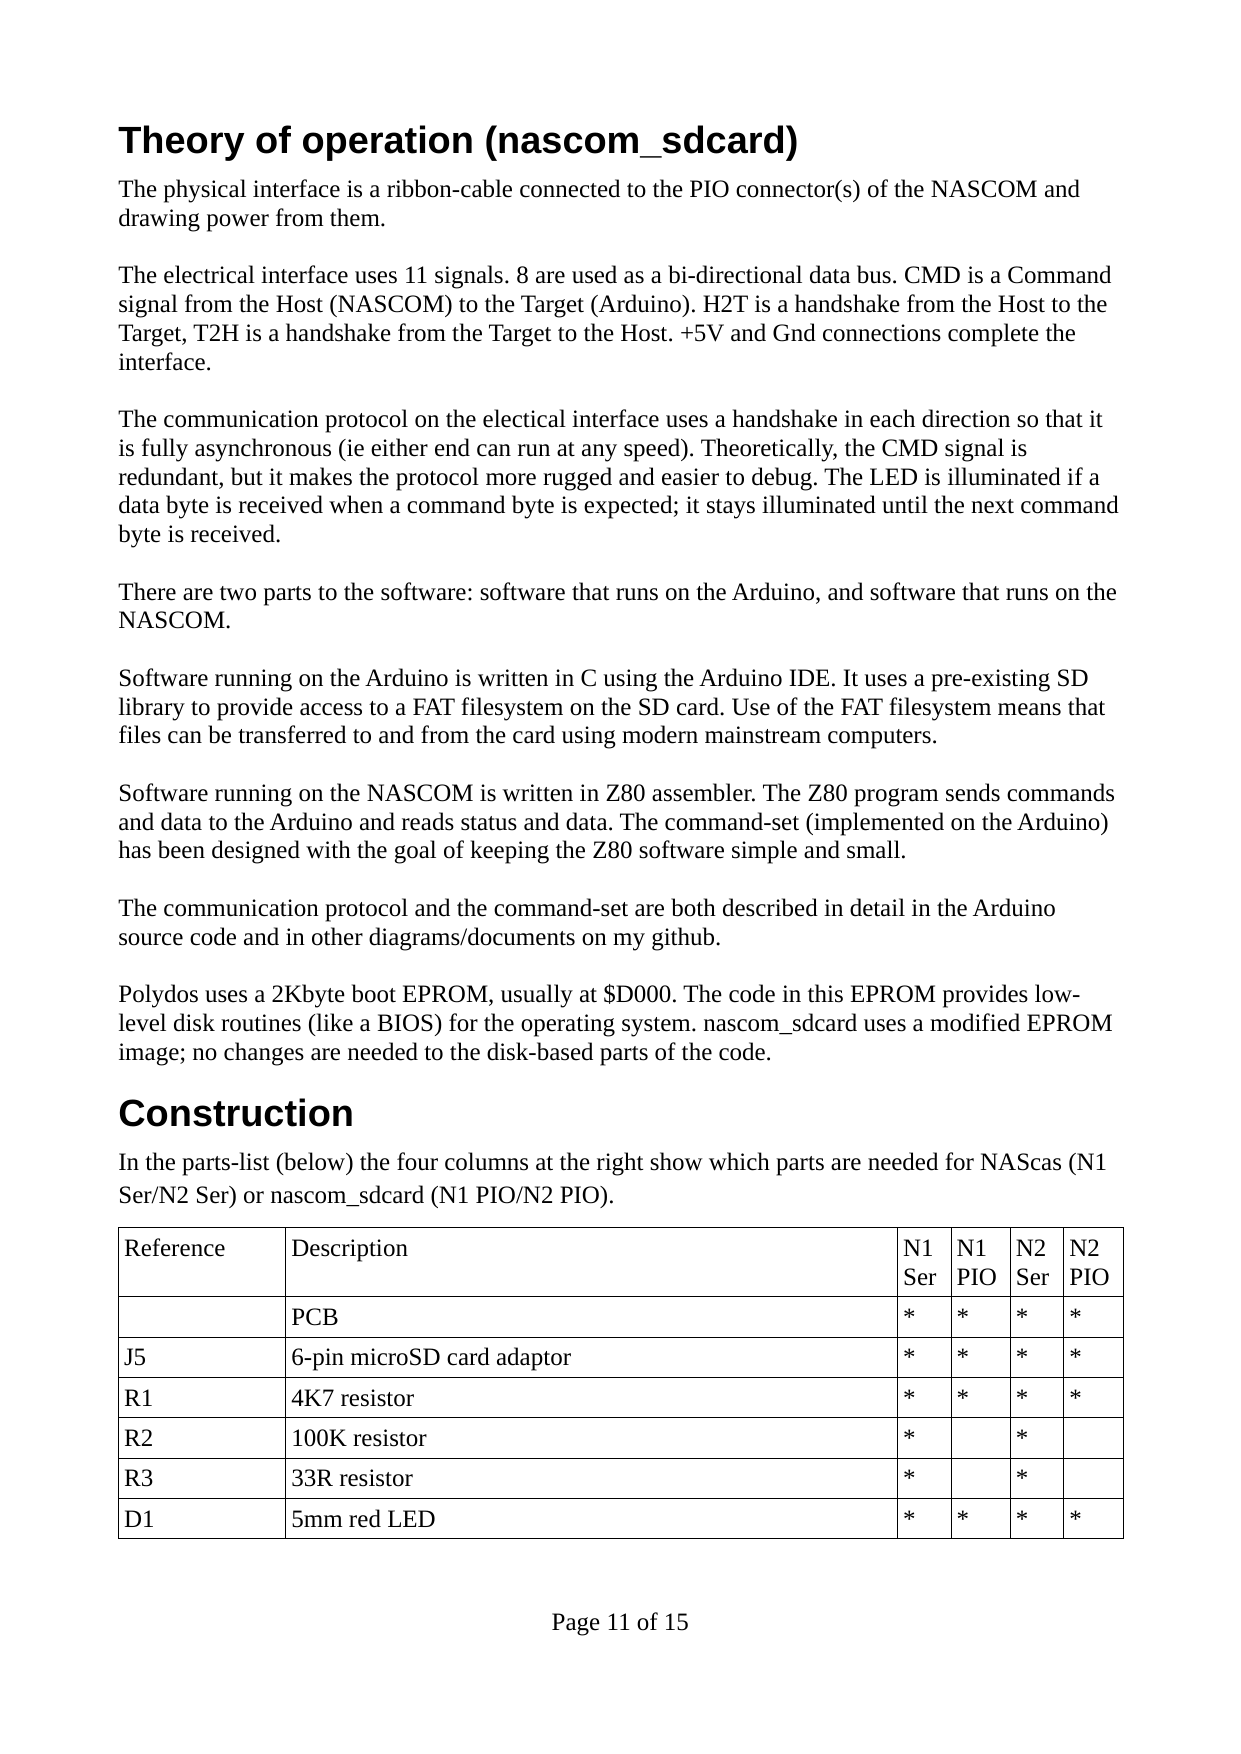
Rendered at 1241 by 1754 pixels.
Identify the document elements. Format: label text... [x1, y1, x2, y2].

table_cell * [898, 1338, 951, 1377]
table_cell PCB [286, 1297, 897, 1337]
table_cell * [952, 1378, 1010, 1417]
text The communication protocol and the command-set are both described in detail in the Arduino source code and in other diagrams/documents on my github. [118, 893, 1122, 951]
table_cell * [1064, 1338, 1123, 1377]
table_cell [119, 1297, 285, 1337]
table_cell * [952, 1499, 1010, 1538]
table_cell * [898, 1297, 951, 1337]
table_cell * [898, 1459, 951, 1498]
table_cell J5 [119, 1338, 285, 1377]
table_header N1 Ser [898, 1228, 951, 1296]
table_cell * [1011, 1499, 1063, 1538]
text Software running on the Arduino is written in C using the Arduino IDE. It uses a pre-existing SD library to provide access to a FAT filesystem on the SD card. Use of the FAT filesystem means that files can be transferred to and from the card using modern mainstream computers. [118, 663, 1122, 749]
table_cell * [1011, 1418, 1063, 1458]
text The electrical interface uses 11 signals. 8 are used as a bi-directional data bus. CMD is a Command signal from the Host (NASCOM) to the Target (Arduino). H2T is a handshake from the Host to the Target, T2H is a handshake from the Target to the Host. +5V and Gnd connections complete the interface. [118, 261, 1122, 376]
table_cell * [1064, 1297, 1123, 1337]
text The communication protocol on the electical interface uses a handshake in each direction so that it is fully asynchronous (ie either end can run at any speed). Theoretically, the CMD signal is redundant, but it makes the protocol more rugged and easier to debug. The LED is illuminated if a data byte is received when a command byte is expected; it stays illuminated until the next command byte is received. [118, 404, 1122, 548]
table_cell [952, 1418, 1010, 1458]
text Software running on the NASCOM is written in Z80 assembler. The Z80 program sends commands and data to the Arduino and reads status and data. The command-set (implemented on the Arduino) has been designed with the goal of keeping the Z80 software simple and small. [118, 778, 1122, 864]
text There are two parts to the software: software that runs on the Arduino, and software that runs on the NASCOM. [118, 577, 1122, 634]
table_header Reference [119, 1228, 285, 1296]
table_cell * [1064, 1378, 1123, 1417]
table_header N2 Ser [1011, 1228, 1063, 1296]
subtitle Theory of operation (nascom_sdcard) [118, 118, 1122, 162]
text The physical interface is a ribbon-cable connected to the PIO connector(s) of the NASCOM and drawing power from them. [118, 174, 1122, 232]
table_cell * [898, 1378, 951, 1417]
table_cell [1064, 1459, 1123, 1498]
table_cell R2 [119, 1418, 285, 1458]
table_cell 5mm red LED [286, 1499, 897, 1538]
table_cell * [898, 1418, 951, 1458]
table_cell R1 [119, 1378, 285, 1417]
text In the parts-list (below) the four columns at the right show which parts are needed for NAScas (N1 Ser/N2 Ser) or nascom_sdcard (N1 PIO/N2 PIO). [118, 1147, 1122, 1208]
table_cell * [898, 1499, 951, 1538]
table_cell * [1064, 1499, 1123, 1538]
table_cell * [1011, 1297, 1063, 1337]
table_cell 33R resistor [286, 1459, 897, 1498]
table_cell 6-pin microSD card adaptor [286, 1338, 897, 1377]
table_cell * [952, 1338, 1010, 1377]
subtitle Construction [118, 1091, 1122, 1134]
table_header N1 PIO [952, 1228, 1010, 1296]
table_cell 4K7 resistor [286, 1378, 897, 1417]
table_cell [952, 1459, 1010, 1498]
table_cell D1 [119, 1499, 285, 1538]
table_cell * [1011, 1338, 1063, 1377]
table_cell 100K resistor [286, 1418, 897, 1458]
table_header Description [286, 1228, 897, 1296]
table_cell R3 [119, 1459, 285, 1498]
text Polydos uses a 2Kbyte boot EPROM, usually at $D000. The code in this EPROM provides low-level disk routines (like a BIOS) for the operating system. nascom_sdcard uses a modified EPROM image; no changes are needed to the disk-based parts of the code. [118, 979, 1122, 1066]
table_cell * [1011, 1459, 1063, 1498]
table_cell [1064, 1418, 1123, 1458]
table_header N2 PIO [1064, 1228, 1123, 1296]
table_cell * [952, 1297, 1010, 1337]
table_cell * [1011, 1378, 1063, 1417]
